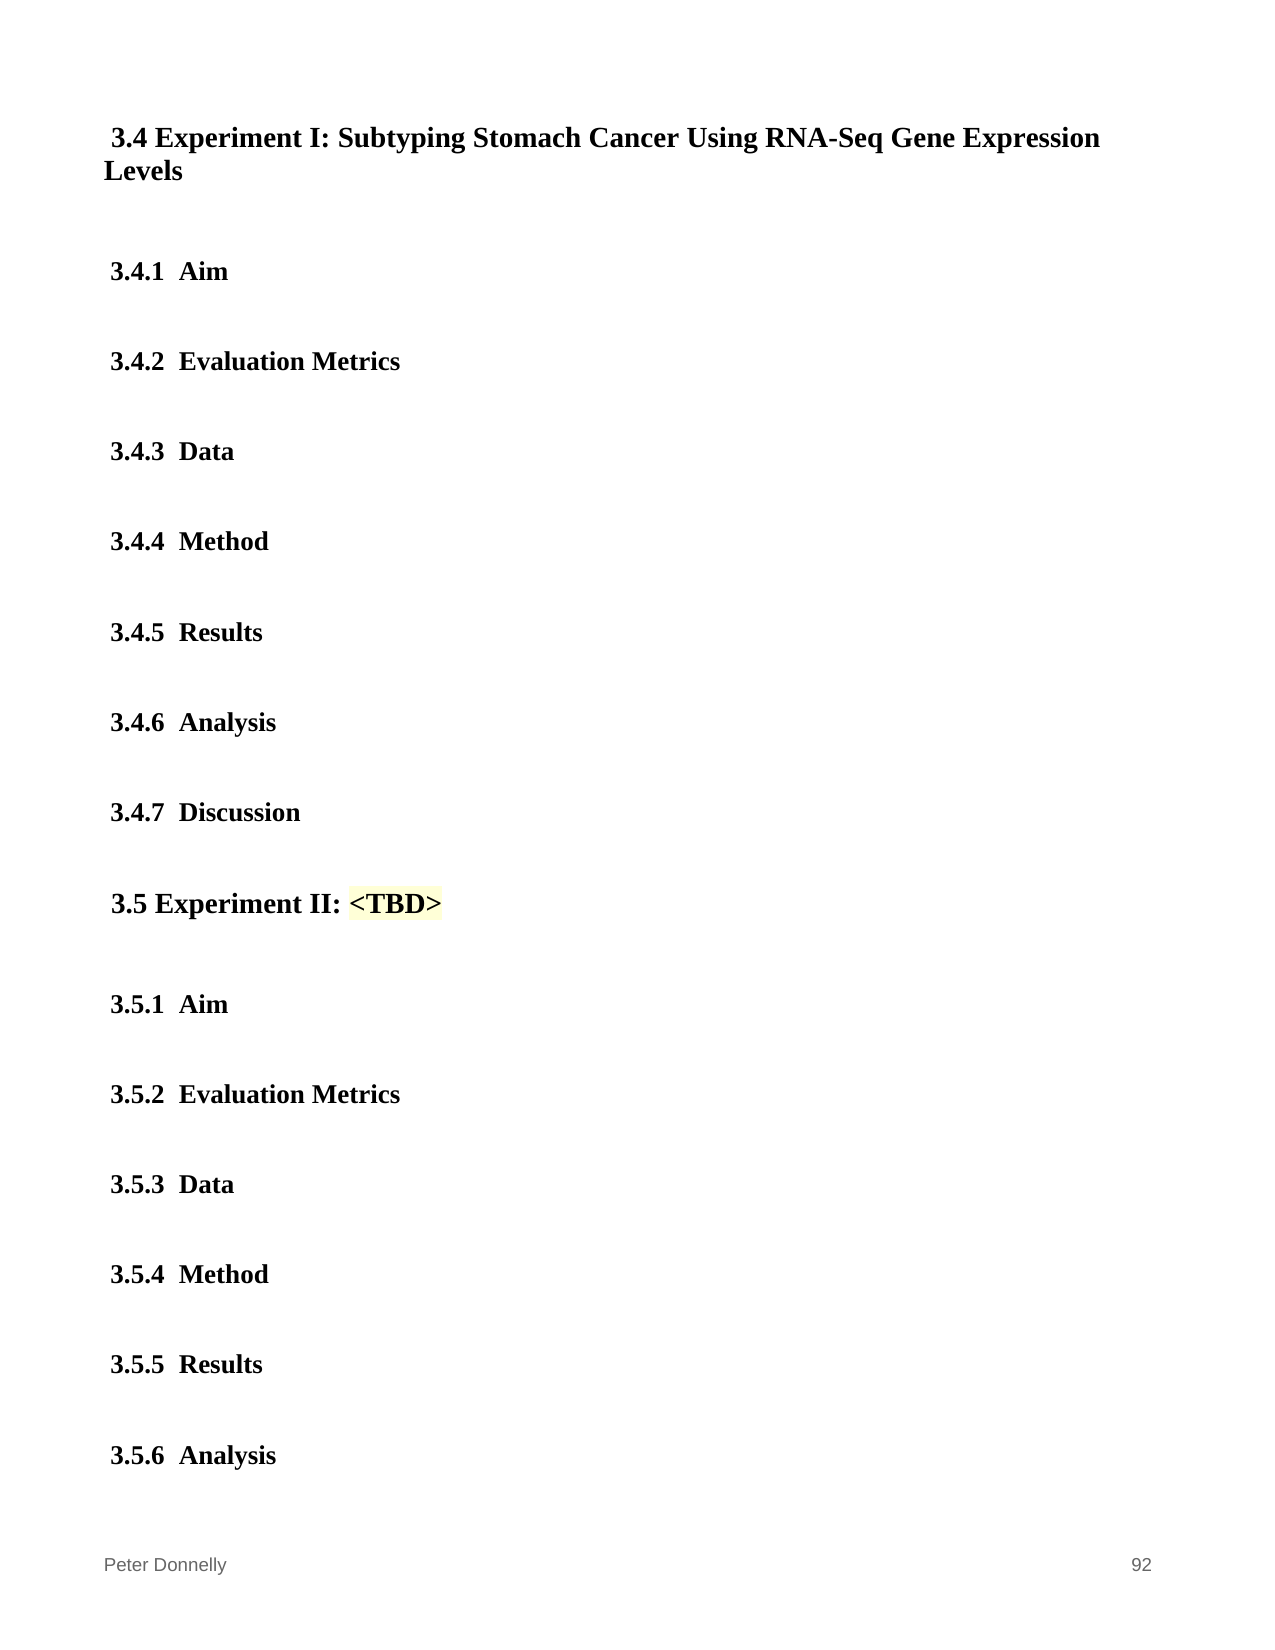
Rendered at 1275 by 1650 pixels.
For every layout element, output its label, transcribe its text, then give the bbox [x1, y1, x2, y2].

subtitle Evaluation Metrics [103, 345, 1181, 376]
subtitle Method [103, 1258, 1181, 1289]
subtitle Analysis [103, 706, 1181, 737]
subtitle Experiment I: Subtyping Stomach Cancer Using RNA-Seq Gene Expression Levels [103, 120, 1181, 187]
subtitle Analysis [103, 1439, 1181, 1470]
subtitle Aim [103, 988, 1181, 1019]
subtitle Method [103, 525, 1181, 557]
subtitle Results [103, 616, 1181, 647]
subtitle Data [103, 435, 1181, 466]
subtitle Evaluation Metrics [103, 1078, 1181, 1109]
subtitle Experiment II: <TBD> [103, 886, 1181, 920]
subtitle Discussion [103, 796, 1181, 827]
subtitle Data [103, 1168, 1181, 1199]
subtitle Aim [103, 255, 1181, 286]
subtitle Results [103, 1348, 1181, 1380]
